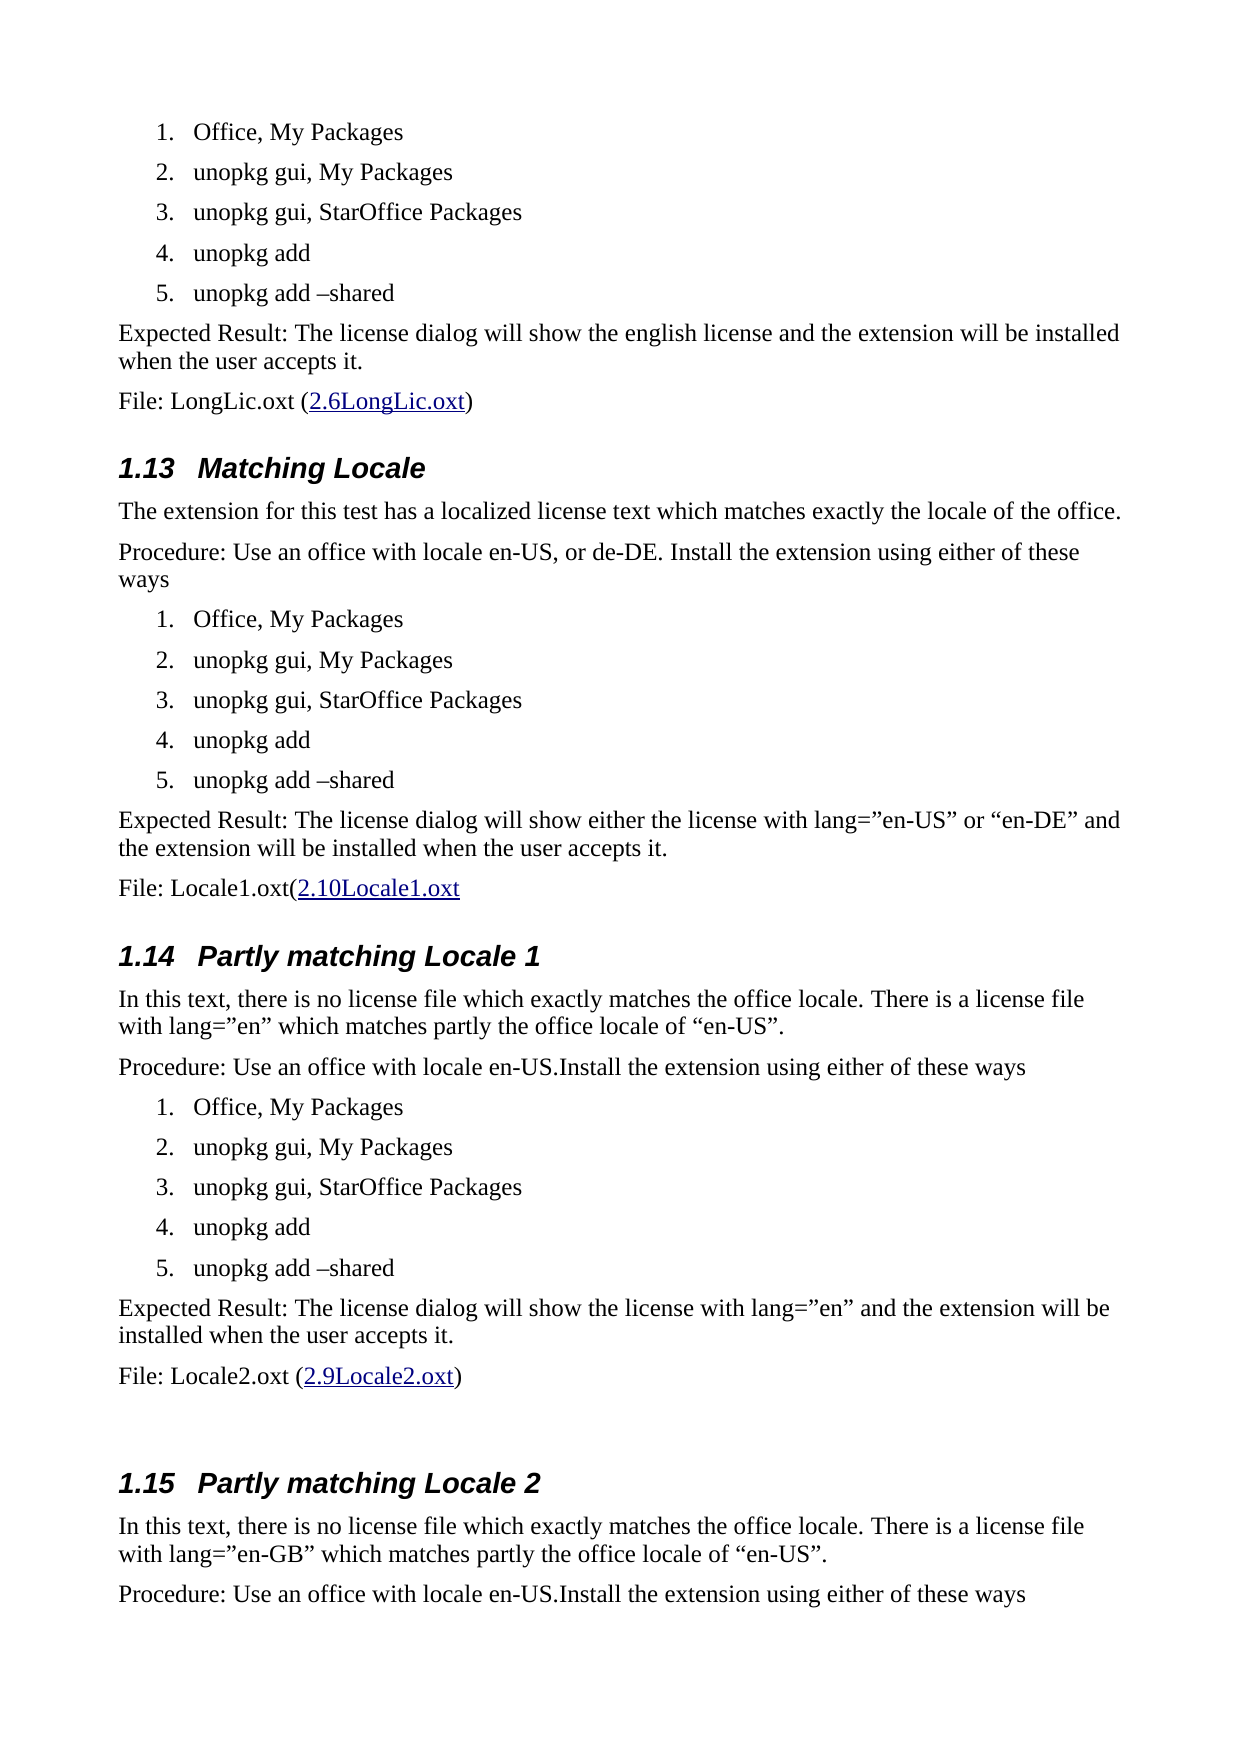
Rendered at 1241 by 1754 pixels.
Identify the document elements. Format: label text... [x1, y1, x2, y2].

list unopkg add [156, 1213, 1122, 1241]
text Procedure: Use an office with locale en-US.Install the extension using either of these ways [118, 1053, 1122, 1080]
text File: Locale2.oxt (2.9Locale2.oxt) [118, 1362, 1122, 1389]
list Office, My Packages [156, 606, 1122, 633]
subtitle Matching Locale [118, 452, 1122, 485]
text In this text, there is no license file which exactly matches the office locale. There is a license file with lang=”en” which matches partly the office locale of “en-US”. [118, 985, 1122, 1040]
subtitle Partly matching Locale 2 [118, 1467, 1122, 1500]
subtitle Partly matching Locale 1 [118, 940, 1122, 972]
list unopkg gui, StarOffice Packages [156, 686, 1122, 714]
list unopkg add [156, 239, 1122, 266]
text File: LongLic.oxt (2.6LongLic.oxt) [118, 387, 1122, 415]
text File: Locale1.oxt(2.10Locale1.oxt [118, 874, 1122, 902]
text Procedure: Use an office with locale en-US.Install the extension using either of these ways [118, 1580, 1122, 1608]
list unopkg add –shared [156, 766, 1122, 794]
text Procedure: Use an office with locale en-US, or de-DE. Install the extension using either of these ways [118, 538, 1122, 593]
list unopkg gui, My Packages [156, 1133, 1122, 1161]
list unopkg add [156, 726, 1122, 754]
list Office, My Packages [156, 118, 1122, 146]
list unopkg gui, StarOffice Packages [156, 1173, 1122, 1201]
text Expected Result: The license dialog will show the english license and the extension will be installed when the user accepts it. [118, 319, 1122, 374]
text In this text, there is no license file which exactly matches the office locale. There is a license file with lang=”en-GB” which matches partly the office locale of “en-US”. [118, 1512, 1122, 1568]
list unopkg add –shared [156, 1254, 1122, 1281]
list unopkg gui, My Packages [156, 158, 1122, 186]
list unopkg gui, My Packages [156, 646, 1122, 673]
text Expected Result: The license dialog will show the license with lang=”en” and the extension will be installed when the user accepts it. [118, 1294, 1122, 1349]
list unopkg gui, StarOffice Packages [156, 198, 1122, 226]
list unopkg add –shared [156, 279, 1122, 307]
list Office, My Packages [156, 1093, 1122, 1121]
text Expected Result: The license dialog will show either the license with lang=”en-US” or “en-DE” and the extension will be installed when the user accepts it. [118, 807, 1122, 862]
text The extension for this test has a localized license text which matches exactly the locale of the office. [118, 497, 1122, 525]
